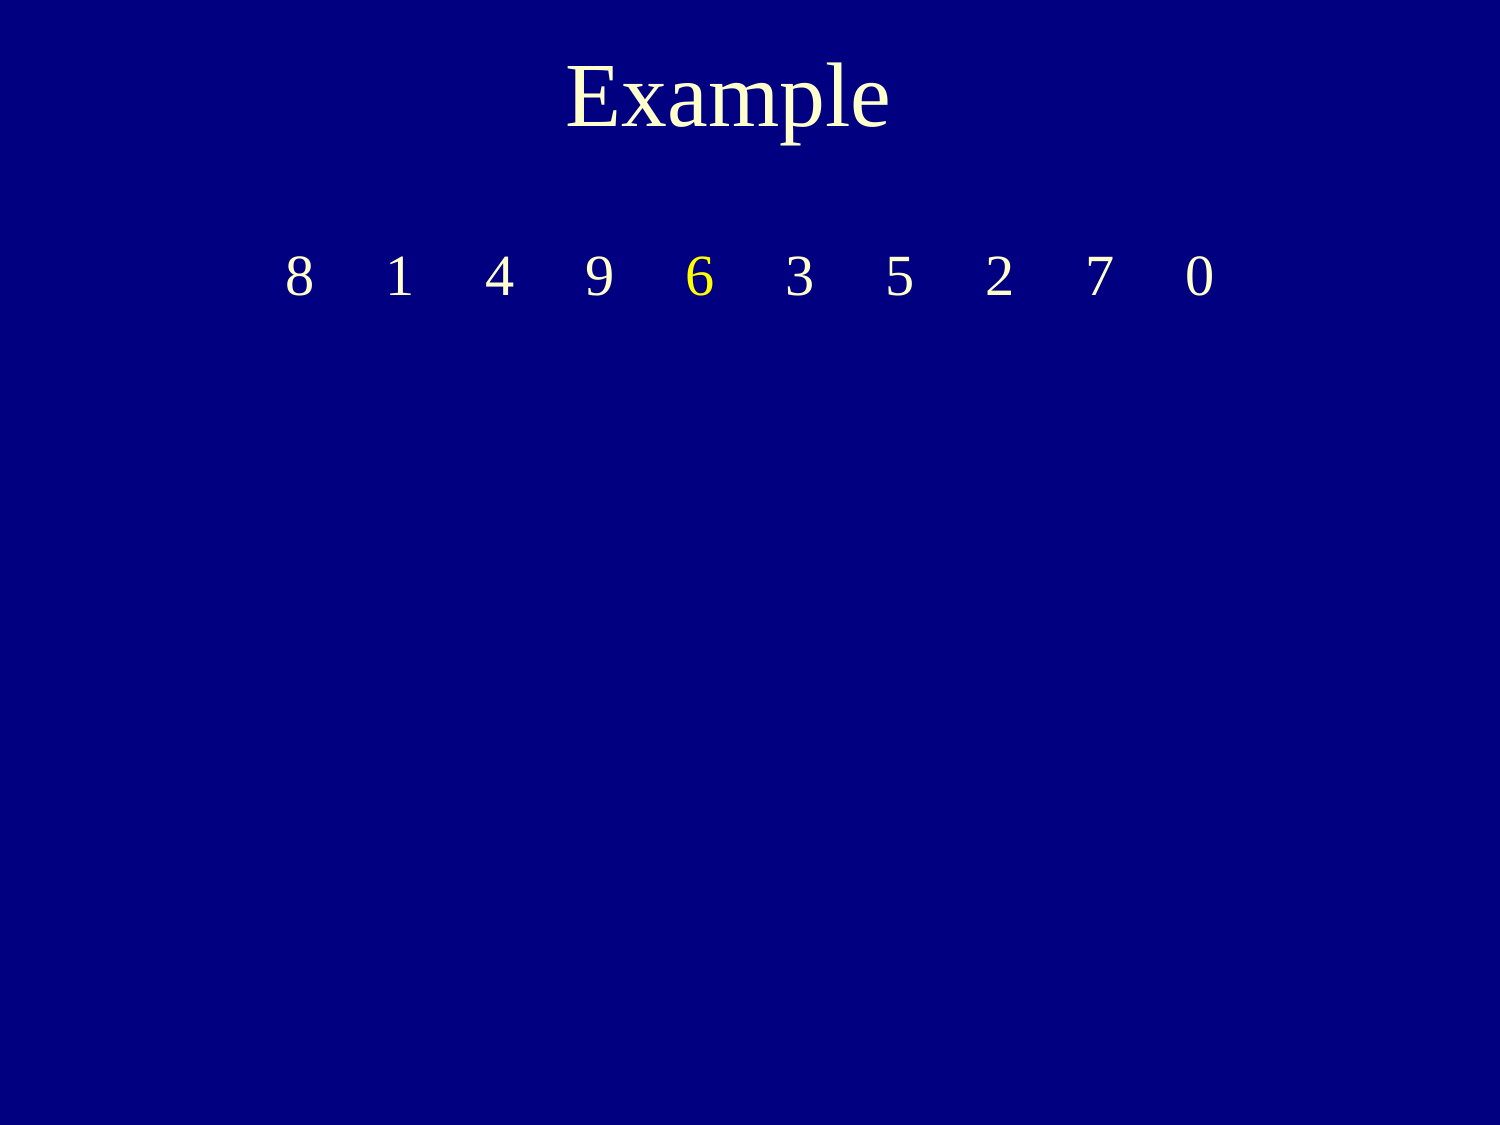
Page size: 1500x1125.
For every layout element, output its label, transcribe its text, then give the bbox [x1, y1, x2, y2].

table_header 6 [650, 229, 750, 325]
table_header 9 [550, 229, 650, 325]
title Example [0, 27, 1458, 153]
table_header 4 [450, 229, 550, 325]
table_header 3 [750, 229, 850, 325]
table_header 0 [1150, 229, 1250, 325]
table_header 8 [250, 229, 350, 325]
table_header 2 [950, 229, 1050, 325]
table_header 5 [850, 229, 950, 325]
table_header 1 [350, 229, 450, 325]
table_header 7 [1050, 229, 1150, 325]
